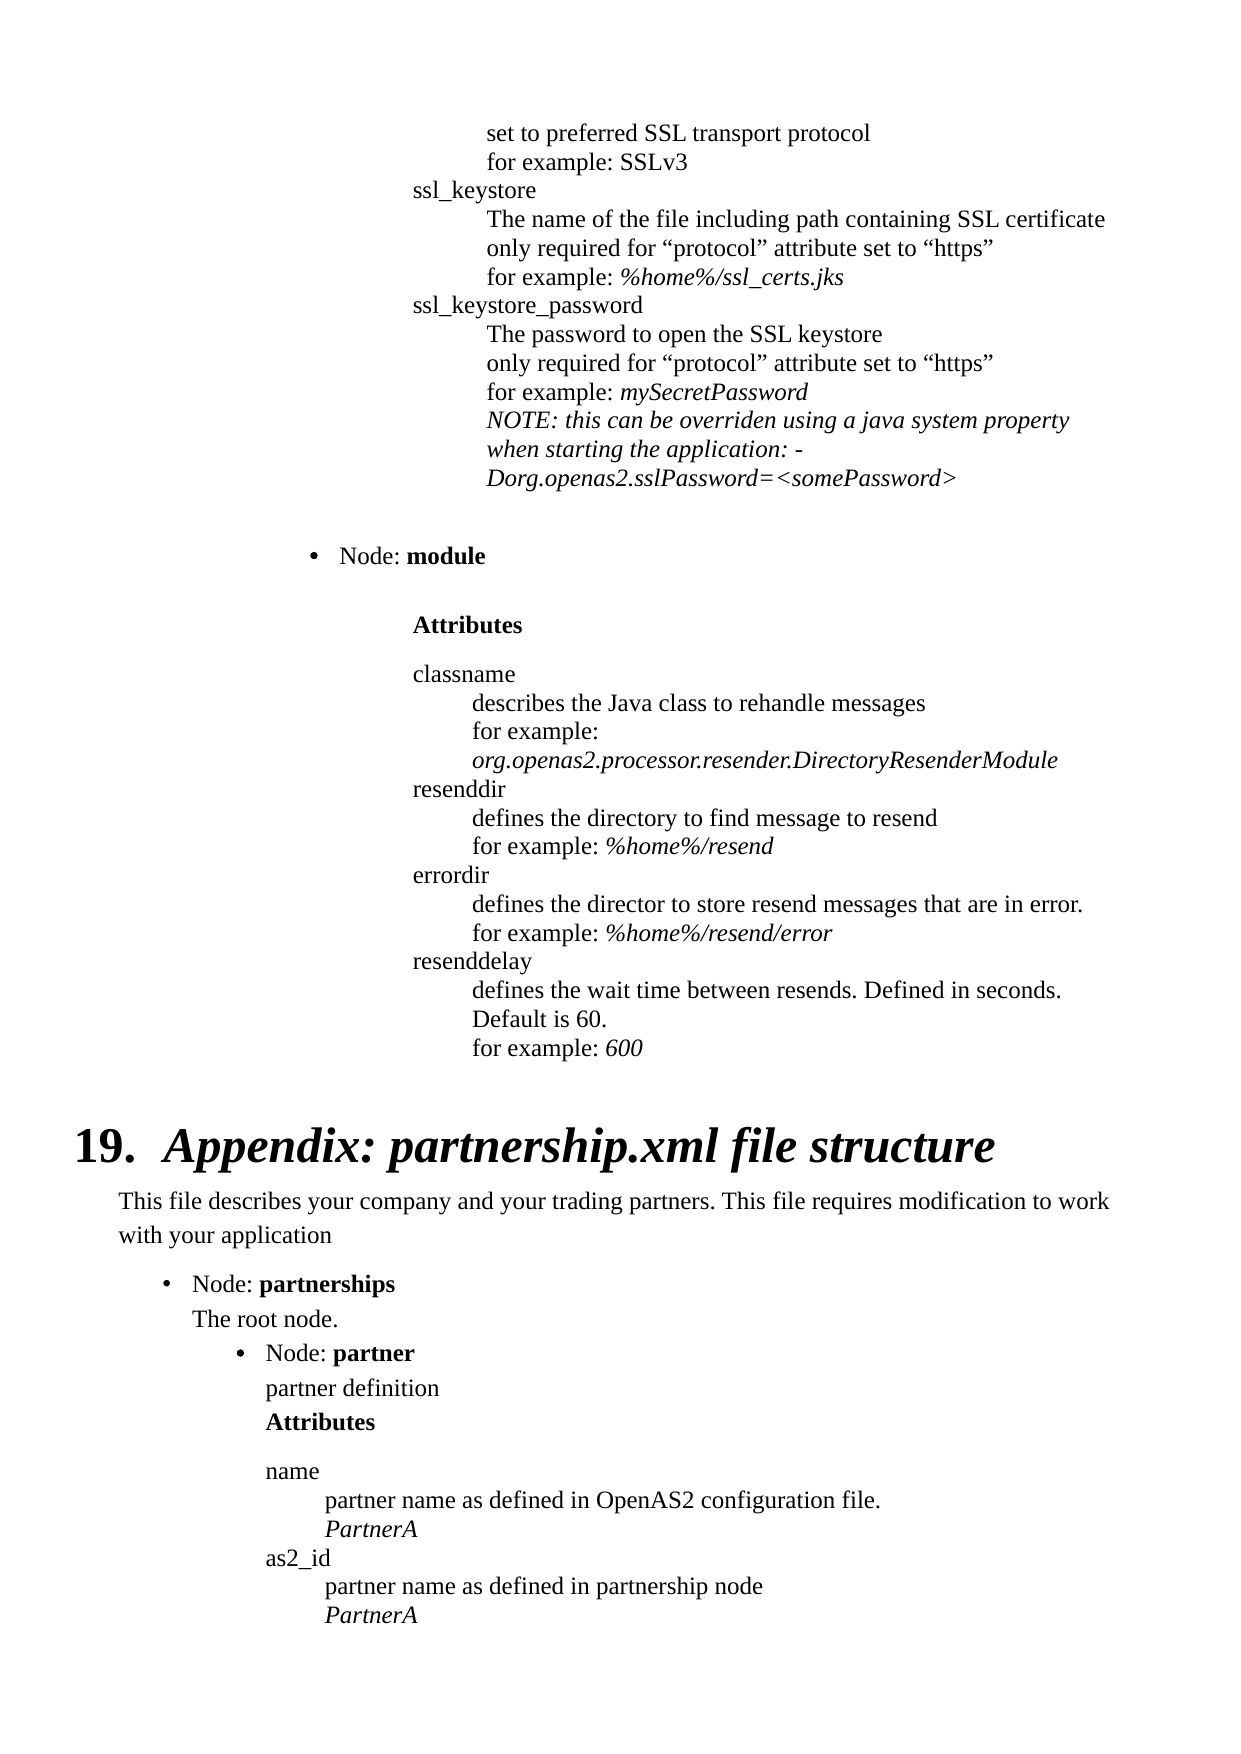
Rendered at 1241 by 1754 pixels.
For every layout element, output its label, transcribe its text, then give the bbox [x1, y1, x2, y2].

subtitle errordir [383, 860, 1122, 889]
list for example: mySecretPassword [457, 377, 1122, 406]
subtitle Appendix: partnership.xml file structure [73, 1116, 1122, 1173]
subtitle The name of the file including path containing SSL certificate [457, 204, 1122, 233]
list for example: SSLv3 [457, 147, 1122, 176]
subtitle ssl_keystore [383, 176, 1122, 204]
text This file describes your company and your trading partners. This file requires modification to work with your application [118, 1186, 1122, 1249]
list Attributes [383, 575, 1122, 639]
list Node: partner partner definition Attributes [236, 1338, 1122, 1436]
subtitle only required for “protocol” attribute set to “https” [457, 348, 1122, 377]
list NOTE: this can be overriden using a java system property when starting the application: -Dorg.openas2.sslPassword=<somePassword> [457, 406, 1122, 492]
list partner name as defined in OpenAS2 configuration file. PartnerA [295, 1485, 1122, 1543]
list defines the director to store resend messages that are in error. for example: %home%/resend/error [442, 889, 1122, 946]
subtitle resenddelay [383, 946, 1122, 975]
list Node: partnerships The root node. [162, 1269, 1122, 1333]
subtitle name [236, 1456, 1122, 1485]
subtitle as2_id [236, 1543, 1122, 1571]
list partner name as defined in partnership node PartnerA [295, 1571, 1122, 1629]
list defines the wait time between resends. Defined in seconds. Default is 60. for example: 600 [442, 975, 1122, 1061]
list defines the directory to find message to resend for example: %home%/resend [442, 803, 1122, 860]
subtitle only required for “protocol” attribute set to “https” [457, 233, 1122, 262]
list set to preferred SSL transport protocol [457, 118, 1122, 147]
subtitle ssl_keystore_password [383, 291, 1122, 319]
list describes the Java class to rehandle messages for example: org.openas2.processor.resender.DirectoryResenderModule [442, 688, 1122, 774]
list Node: module [309, 541, 1122, 570]
list for example: %home%/ssl_certs.jks [457, 262, 1122, 291]
subtitle classname [383, 659, 1122, 688]
subtitle resenddir [383, 774, 1122, 803]
subtitle The password to open the SSL keystore [457, 319, 1122, 348]
